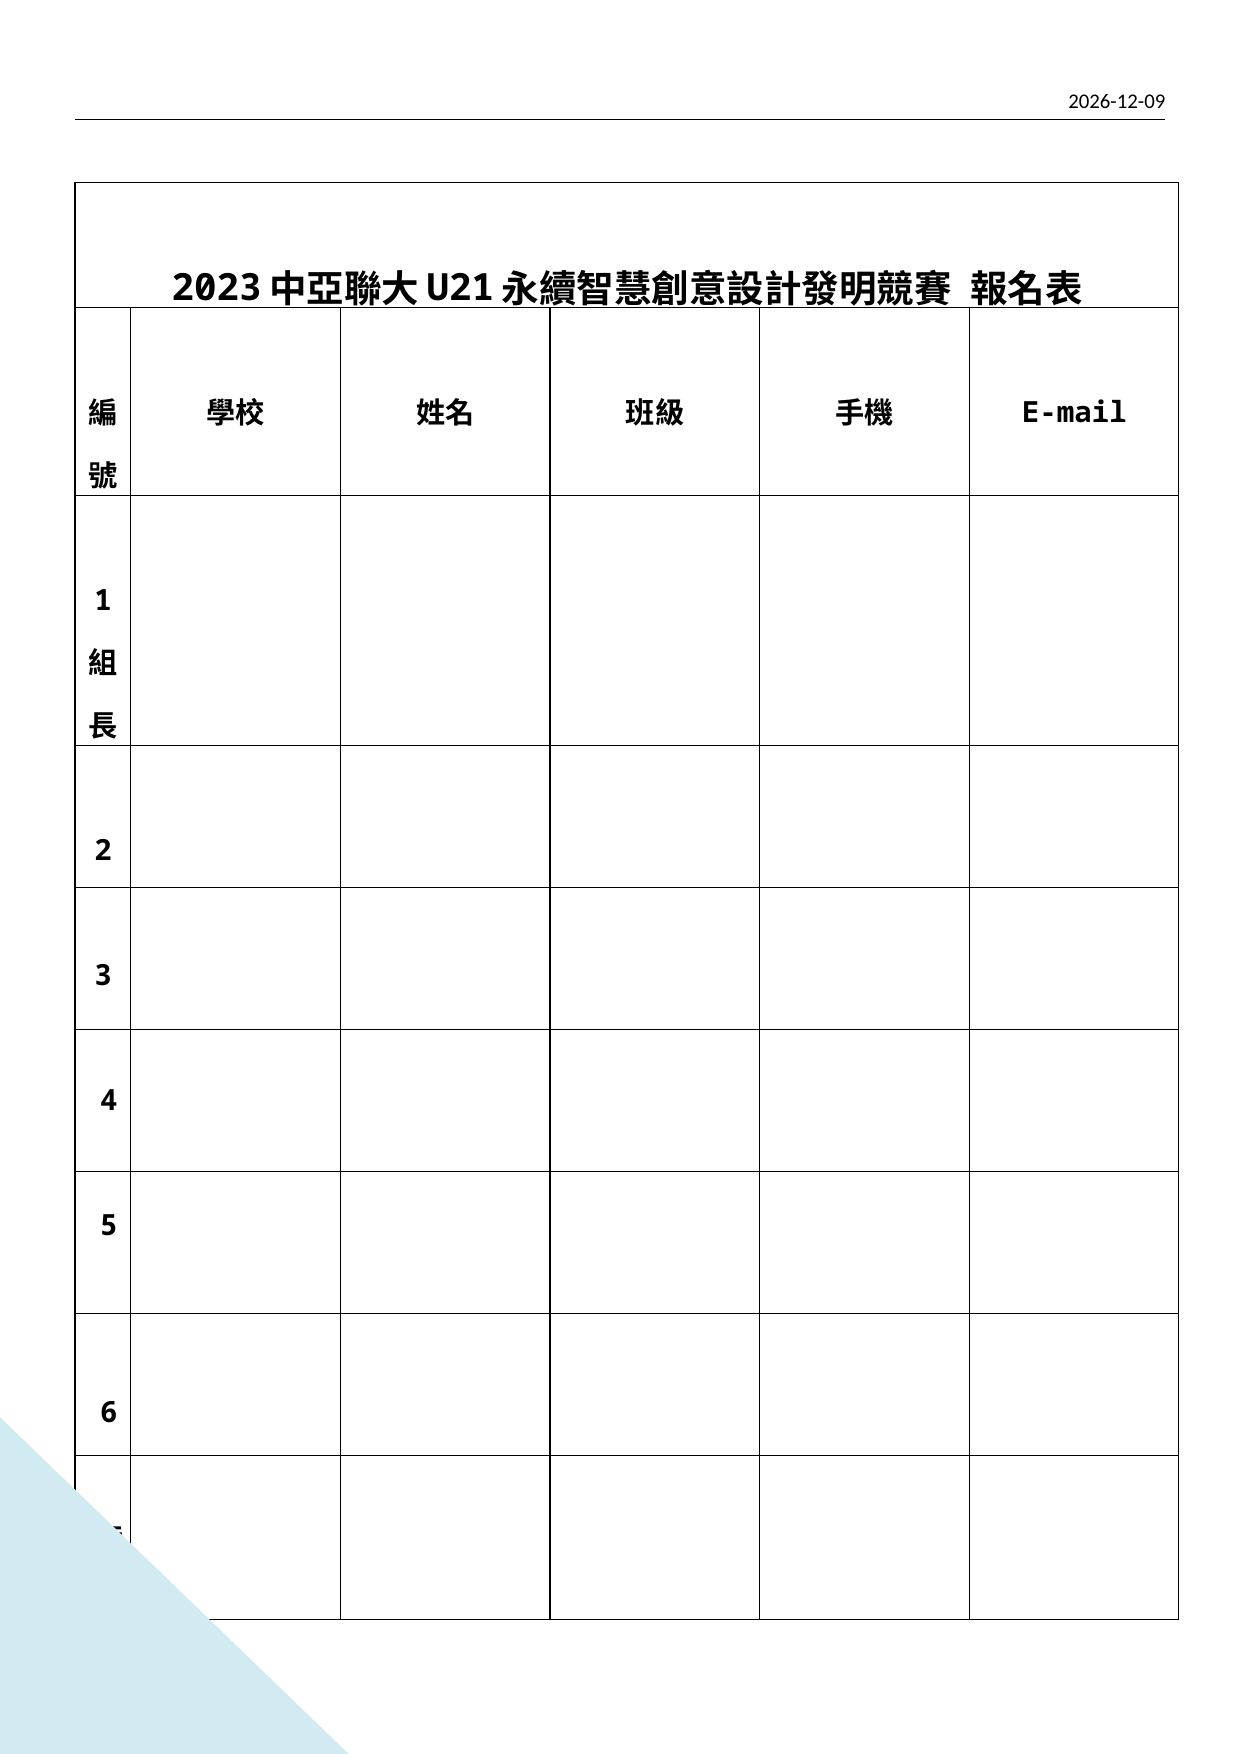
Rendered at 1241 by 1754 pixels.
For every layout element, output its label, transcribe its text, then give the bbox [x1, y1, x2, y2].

table_cell [131, 496, 340, 744]
table_cell [551, 1172, 759, 1313]
table_cell 1 組長 [76, 496, 130, 744]
table_cell 6 [76, 1314, 130, 1455]
table_cell [760, 496, 969, 744]
table_cell 2 [76, 746, 130, 887]
table_cell [551, 1030, 759, 1171]
table_cell [970, 746, 1178, 887]
table_cell [970, 1314, 1178, 1455]
table_cell [551, 1314, 759, 1455]
table_cell [760, 1314, 969, 1455]
table_cell [760, 746, 969, 887]
table_cell [341, 1314, 549, 1455]
table_cell [970, 1456, 1178, 1618]
table_cell 3 [76, 888, 130, 1029]
table_cell [760, 1456, 969, 1618]
table_header 2023中亞聯大U21永續智慧創意設計發明競賽 報名表 [76, 183, 1178, 307]
table_cell [551, 888, 759, 1029]
table_cell [970, 1030, 1178, 1171]
table_cell 班級 [551, 308, 759, 494]
table_cell [341, 746, 549, 887]
table_cell [131, 746, 340, 887]
table_cell [760, 1172, 969, 1313]
table_cell 編號 [76, 308, 130, 494]
table_cell [131, 1172, 340, 1313]
table_cell [341, 1456, 549, 1618]
table_cell [131, 888, 340, 1029]
table_cell [760, 888, 969, 1029]
table_cell [760, 1030, 969, 1171]
table_cell E-mail [970, 308, 1178, 494]
table_cell 手機 [760, 308, 969, 494]
table_cell [131, 1030, 340, 1171]
table_cell [970, 1172, 1178, 1313]
table_cell [970, 888, 1178, 1029]
table_cell 學校 [131, 308, 340, 494]
table_cell [341, 496, 549, 744]
table_cell [341, 1030, 549, 1171]
table_cell [131, 1456, 340, 1618]
table_cell [341, 888, 549, 1029]
table_cell [970, 496, 1178, 744]
table_cell 4 [76, 1030, 130, 1171]
table_cell 5 [76, 1172, 130, 1313]
table_cell 姓名 [341, 308, 549, 494]
table_cell [131, 1314, 340, 1455]
table_cell [341, 1172, 549, 1313]
table_cell [551, 746, 759, 887]
table_cell [551, 496, 759, 744]
table_cell 指 [76, 1456, 130, 1541]
table_cell [551, 1456, 759, 1618]
